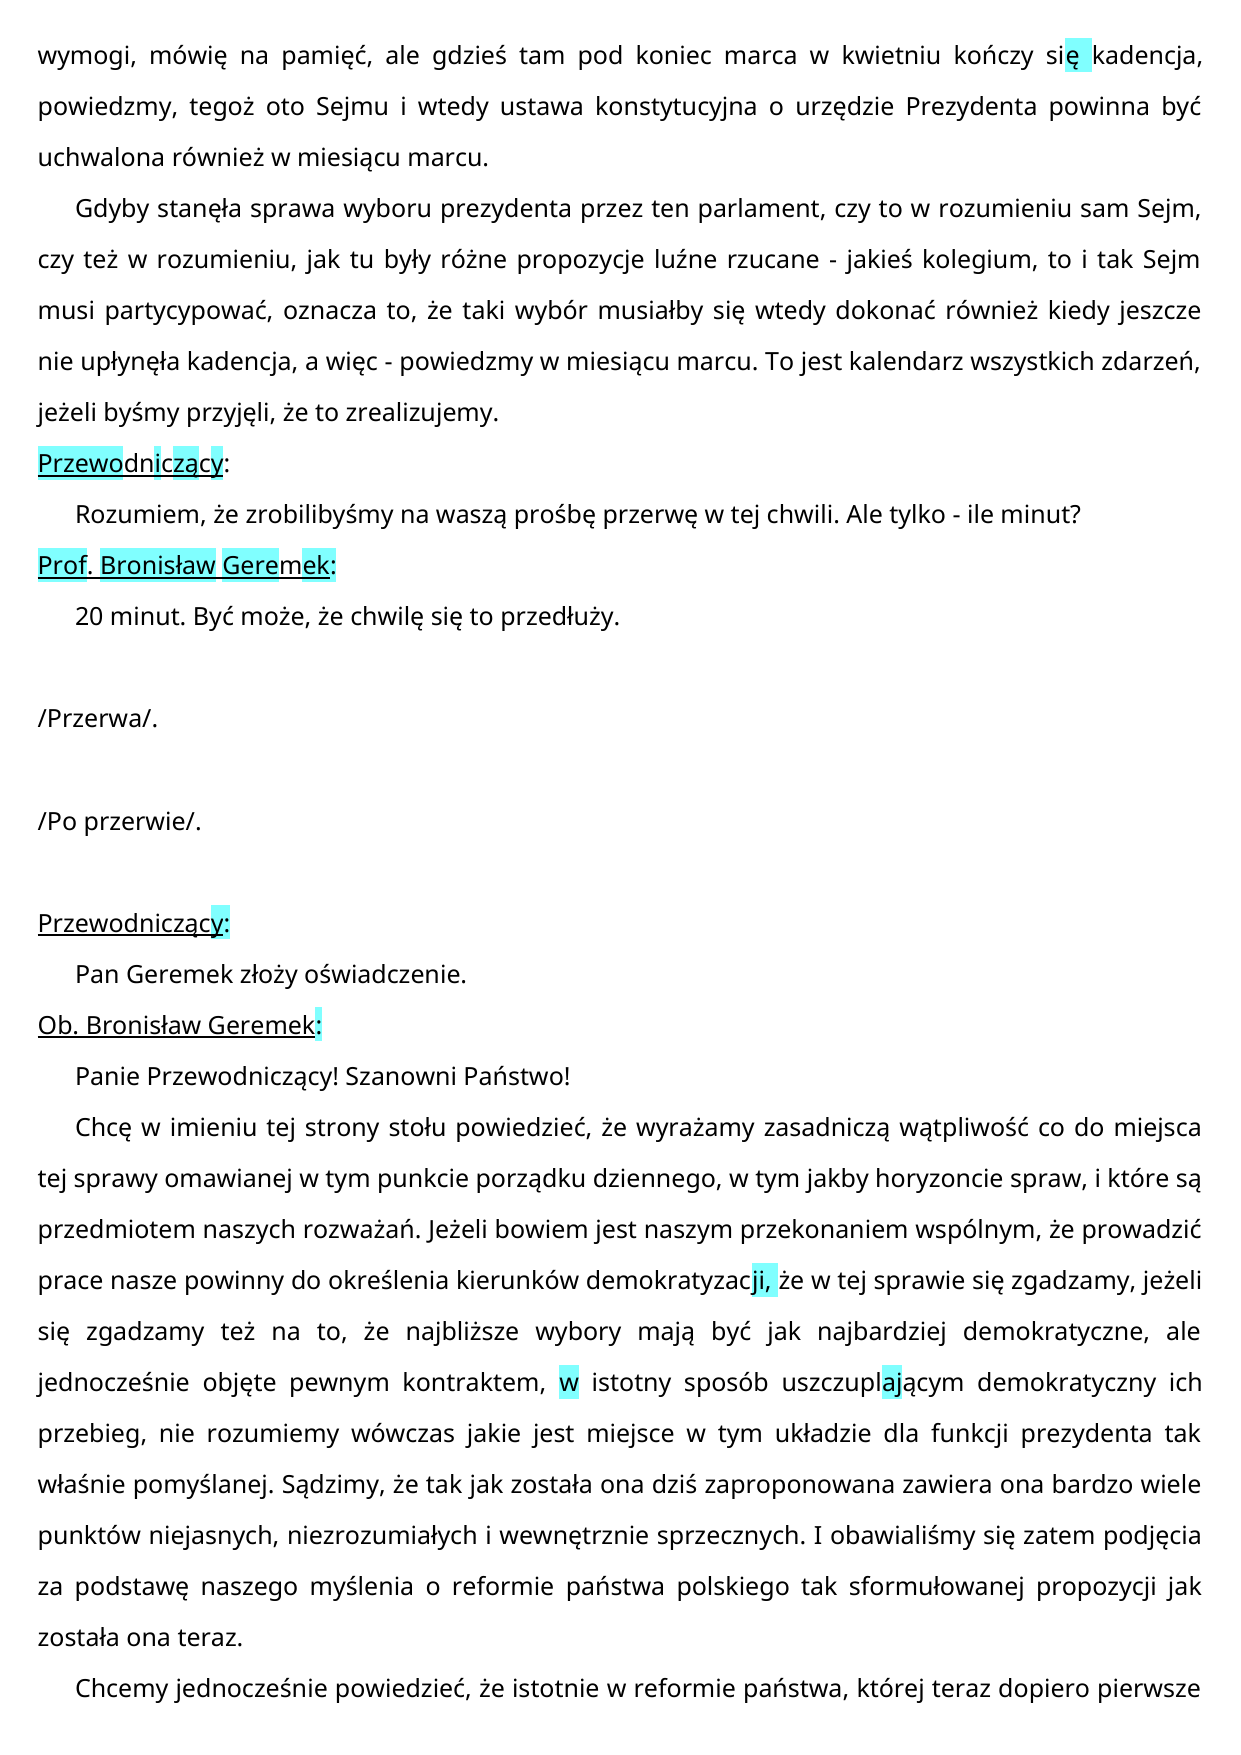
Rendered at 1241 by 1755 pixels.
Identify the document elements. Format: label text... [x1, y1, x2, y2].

text Prof. Bronisław Geremek: [37, 548, 1203, 582]
text Gdyby stanęła sprawa wyboru prezydenta przez ten parlament, czy to w rozumieniu sam Sejm, czy też w rozumieniu, jak tu były różne propozycje luźne rzucane - jakieś kolegium, to i tak Sejm musi partycypować, oznacza to, że taki wybór musiałby się wtedy dokonać również kiedy jeszcze nie upłynęła kadencja, a więc - powiedzmy w miesiącu marcu. To jest kalendarz wszystkich zdarzeń, jeżeli byśmy przyjęli, że to zrealizujemy. [37, 191, 1203, 429]
text Przewodniczący: [37, 446, 1203, 480]
text /Przerwa/. [37, 701, 1203, 735]
text Panie Przewodniczący! Szanowni Państwo! [37, 1058, 1203, 1092]
text Chcę w imieniu tej strony stołu powiedzieć, że wyrażamy zasadniczą wątpliwość co do miejsca tej sprawy omawianej w tym punkcie porządku dziennego, w tym jakby horyzoncie spraw, i które są przedmiotem naszych rozważań. Jeżeli bowiem jest naszym przekonaniem wspólnym, że prowadzić prace nasze powinny do określenia kierunków demokratyzacji, że w tej sprawie się zgadzamy, jeżeli się zgadzamy też na to, że najbliższe wybory mają być jak najbardziej demokratyczne, ale jednocześnie objęte pewnym kontraktem, w istotny sposób uszczuplającym demokratyczny ich przebieg, nie rozumiemy wówczas jakie jest miejsce w tym układzie dla funkcji prezydenta tak właśnie pomyślanej. Sądzimy, że tak jak została ona dziś zaproponowana zawiera ona bardzo wiele punktów niejasnych, niezrozumiałych i wewnętrznie sprzecznych. I obawialiśmy się zatem podjęcia za podstawę naszego myślenia o reformie państwa polskiego tak sformułowanej propozycji jak została ona teraz. [37, 1109, 1203, 1654]
text Przewodniczący: [37, 905, 1203, 939]
text Rozumiem, że zrobilibyśmy na waszą prośbę przerwę w tej chwili. Ale tylko - ile minut? [37, 497, 1203, 531]
text /Po przerwie/. [37, 803, 1203, 837]
text wymogi, mówię na pamięć, ale gdzieś tam pod koniec marca w kwietniu kończy się kadencja, powiedzmy, tegoż oto Sejmu i wtedy ustawa konstytucyjna o urzędzie Prezydenta powinna być uchwalona również w miesiącu marcu. [37, 37, 1203, 174]
text Pan Geremek złoży oświadczenie. [37, 956, 1203, 990]
text 20 minut. Być może, że chwilę się to przedłuży. [37, 599, 1203, 633]
text Ob. Bronisław Geremek: [37, 1007, 1203, 1041]
text Chcemy jednocześnie powiedzieć, że istotnie w reformie państwa, której teraz dopiero pierwsze [37, 1671, 1203, 1705]
